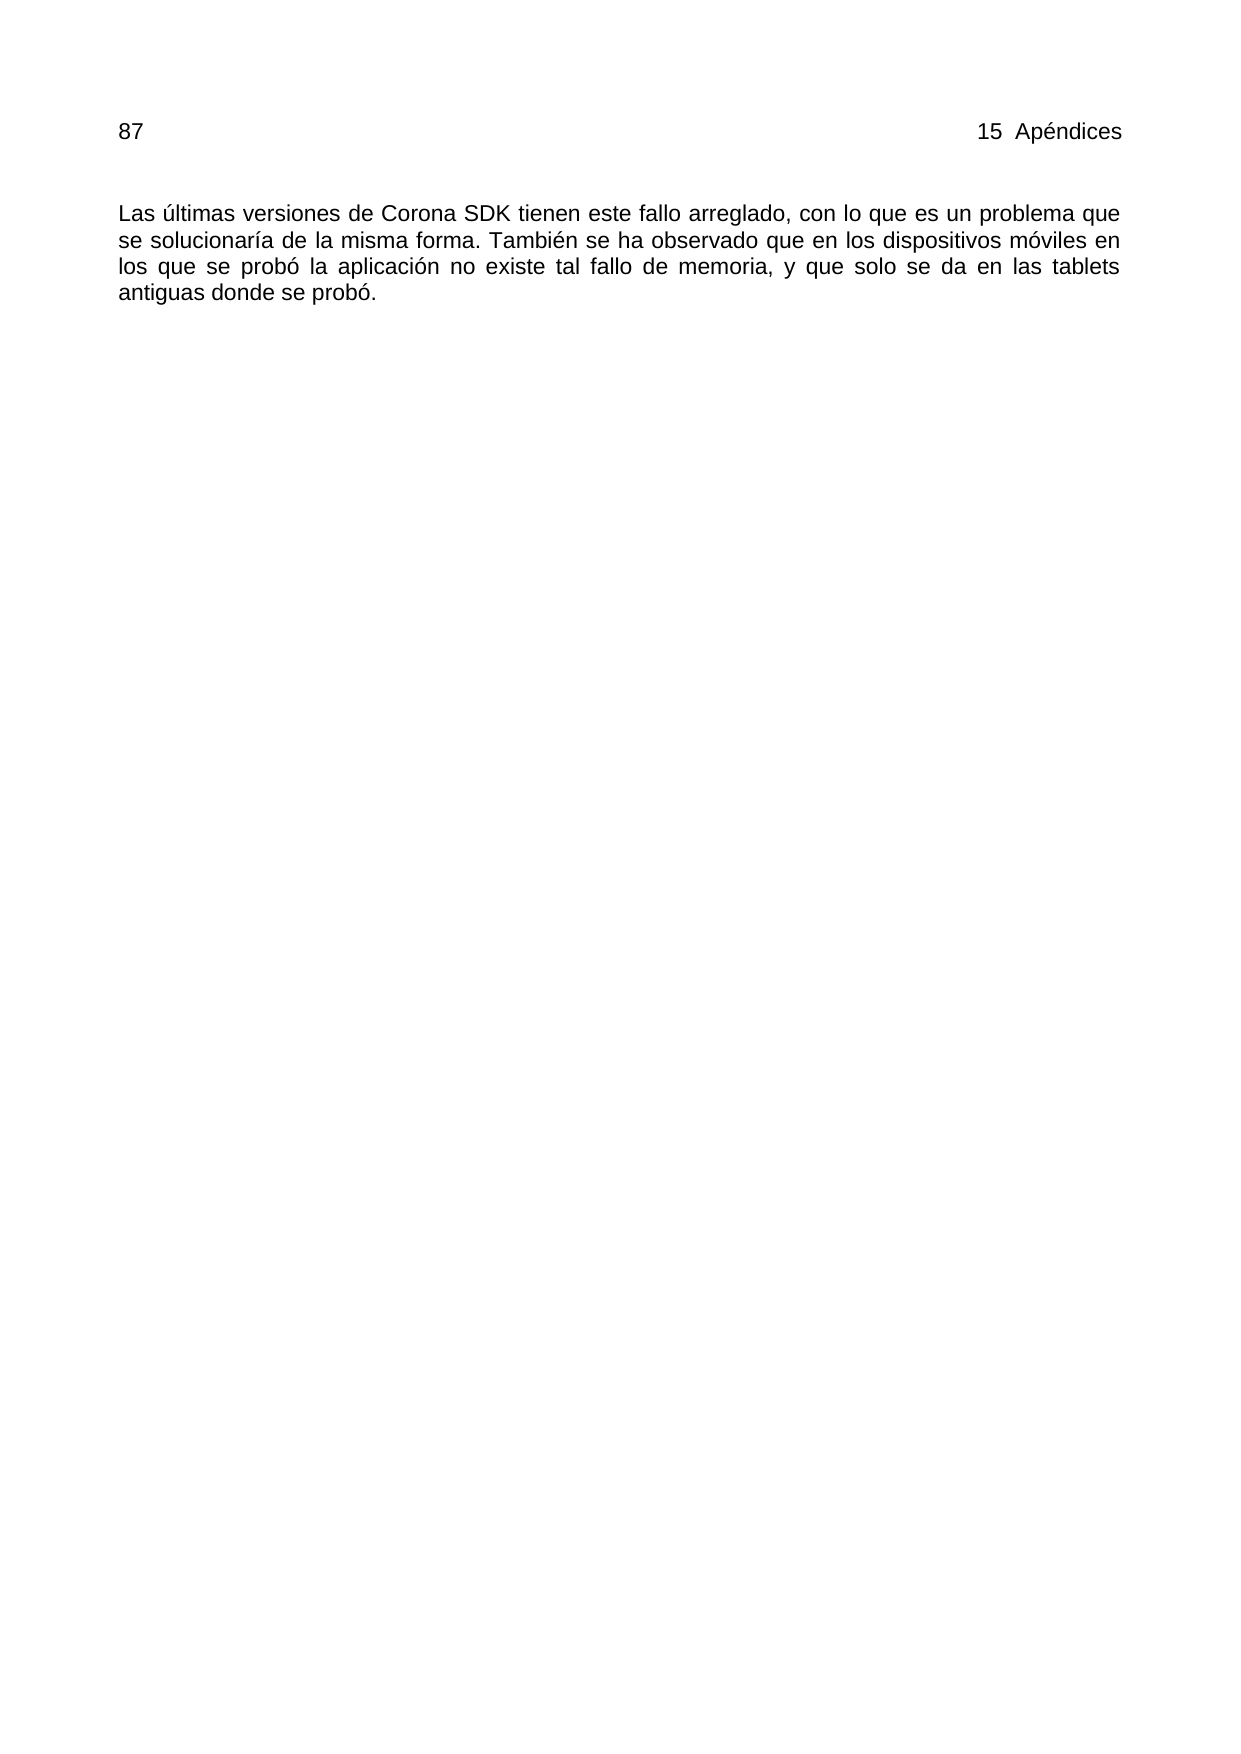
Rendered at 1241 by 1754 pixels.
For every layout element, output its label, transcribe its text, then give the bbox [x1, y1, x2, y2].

text Las últimas versiones de Corona SDK tienen este fallo arreglado, con lo que es un problema que se solucionaría de la misma forma. También se ha observado que en los dispositivos móviles en los que se probó la aplicación no existe tal fallo de memoria, y que solo se da en las tablets antiguas donde se probó. [118, 200, 1122, 306]
